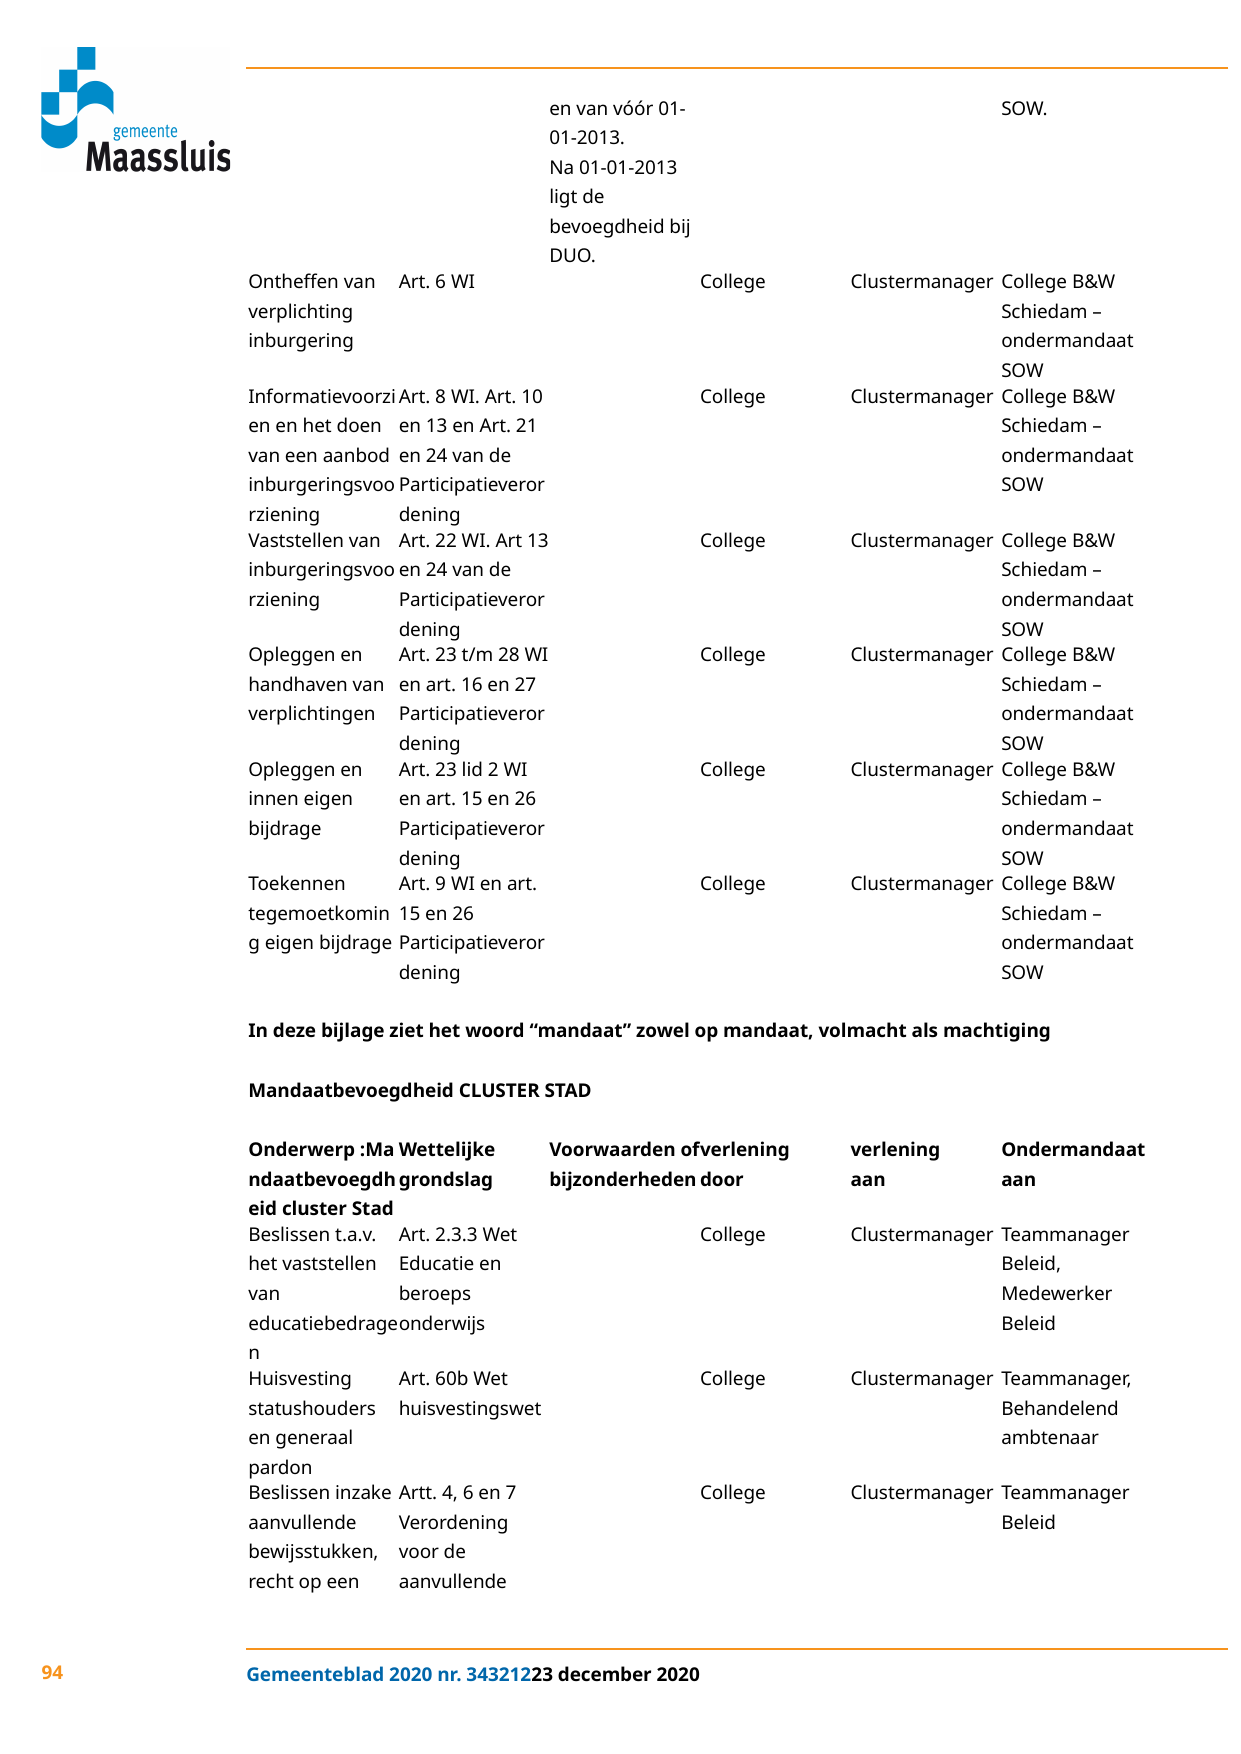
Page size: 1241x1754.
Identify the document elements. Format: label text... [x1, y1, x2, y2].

table_cell Teammanager, Behandelend ambtenaar [1001, 1365, 1152, 1479]
table_cell [549, 870, 700, 985]
table_header Voorwaarden of bijzonderheden [549, 1136, 700, 1221]
table_cell [850, 95, 1001, 268]
table_cell [399, 95, 549, 268]
table_cell Art. 23 t/m 28 WI en art. 16 en 27 Participatieverordening [399, 641, 549, 756]
table_cell College [700, 1221, 850, 1365]
table_cell Huisvesting statushouders en generaal pardon [248, 1365, 398, 1479]
picture [41, 47, 231, 172]
table_cell Informatievoorzien en het doen van een aanbod inburgeringsvoorziening [248, 383, 398, 527]
table_cell en van vóór 01-01-2013. Na 01-01-2013 ligt de bevoegdheid bij DUO. [549, 95, 700, 268]
table_cell [549, 1221, 700, 1365]
table_header verlening aan [850, 1136, 1001, 1221]
table_cell [549, 756, 700, 870]
table_cell College [700, 383, 850, 527]
table_cell College [700, 756, 850, 870]
table_cell Clustermanager [850, 641, 1001, 756]
table_cell Beslissen inzake aanvullende bewijsstukken, recht op een [248, 1480, 398, 1594]
table_cell College [700, 641, 850, 756]
table_cell Clustermanager [850, 269, 1001, 383]
table_cell Artt. 4, 6 en 7 Verordening voor de aanvullende [399, 1480, 549, 1594]
text In deze bijlage ziet het woord “mandaat” zowel op mandaat, volmacht als machtiging [248, 1018, 1152, 1043]
table_cell [549, 383, 700, 527]
table_cell [700, 95, 850, 268]
table_cell College B&W Schiedam – ondermandaat SOW [1001, 870, 1152, 985]
table_cell College B&W Schiedam – ondermandaat SOW [1001, 756, 1152, 870]
table_cell Clustermanager [850, 1480, 1001, 1594]
table_cell Opleggen en innen eigen bijdrage [248, 756, 398, 870]
table_cell College B&W Schiedam – ondermandaat SOW [1001, 383, 1152, 527]
table_cell College [700, 269, 850, 383]
table_cell College [700, 1480, 850, 1594]
table_cell Art. 8 WI. Art. 10 en 13 en Art. 21 en 24 van de Participatieverordening [399, 383, 549, 527]
table_header Ondermandaat aan [1001, 1136, 1152, 1221]
table_cell College B&W Schiedam – ondermandaat SOW [1001, 641, 1152, 756]
table_cell Toekennen tegemoetkoming eigen bijdrage [248, 870, 398, 985]
table_cell Art. 9 WI en art. 15 en 26 Participatieverordening [399, 870, 549, 985]
table_cell Opleggen en handhaven van verplichtingen [248, 641, 398, 756]
table_cell Ontheffen van verplichting inburgering [248, 269, 398, 383]
table_cell Clustermanager [850, 383, 1001, 527]
text Mandaatbevoegdheid CLUSTER STAD [248, 1077, 1152, 1103]
table_cell [248, 95, 398, 268]
table_header Wettelijke grondslag [399, 1136, 549, 1221]
table_cell Art. 6 WI [399, 269, 549, 383]
table_cell College B&W Schiedam – ondermandaat SOW [1001, 269, 1152, 383]
table_cell Art. 2.3.3 Wet Educatie en beroeps onderwijs [399, 1221, 549, 1365]
table_cell [549, 1480, 700, 1594]
table_cell College [700, 870, 850, 985]
table_header verlening door [700, 1136, 850, 1221]
table_cell Clustermanager [850, 756, 1001, 870]
table_cell [549, 641, 700, 756]
table_cell Art. 22 WI. Art 13 en 24 van de Participatieverordening [399, 527, 549, 641]
table_cell [549, 269, 700, 383]
table_cell Vaststellen van inburgeringsvoorziening [248, 527, 398, 641]
table_cell Teammanager Beleid [1001, 1480, 1152, 1594]
table_cell Clustermanager [850, 1221, 1001, 1365]
table_cell [549, 527, 700, 641]
picture [41, 47, 77, 92]
table_cell Art. 60b Wet huisvestingswet [399, 1365, 549, 1479]
table_cell [549, 1365, 700, 1479]
table_cell Art. 23 lid 2 WI en art. 15 en 26 Participatieverordening [399, 756, 549, 870]
table_cell Clustermanager [850, 1365, 1001, 1479]
table_cell College [700, 527, 850, 641]
table_cell Clustermanager [850, 870, 1001, 985]
table_cell Clustermanager [850, 527, 1001, 641]
table_cell Beslissen t.a.v. het vaststellen van educatiebedragen [248, 1221, 398, 1365]
table_cell SOW. [1001, 95, 1152, 268]
table_cell College B&W Schiedam – ondermandaat SOW [1001, 527, 1152, 641]
table_cell College [700, 1365, 850, 1479]
table_header Onderwerp :Mandaatbevoegdheid cluster Stad [248, 1136, 398, 1221]
table_cell Teammanager Beleid, Medewerker Beleid [1001, 1221, 1152, 1365]
